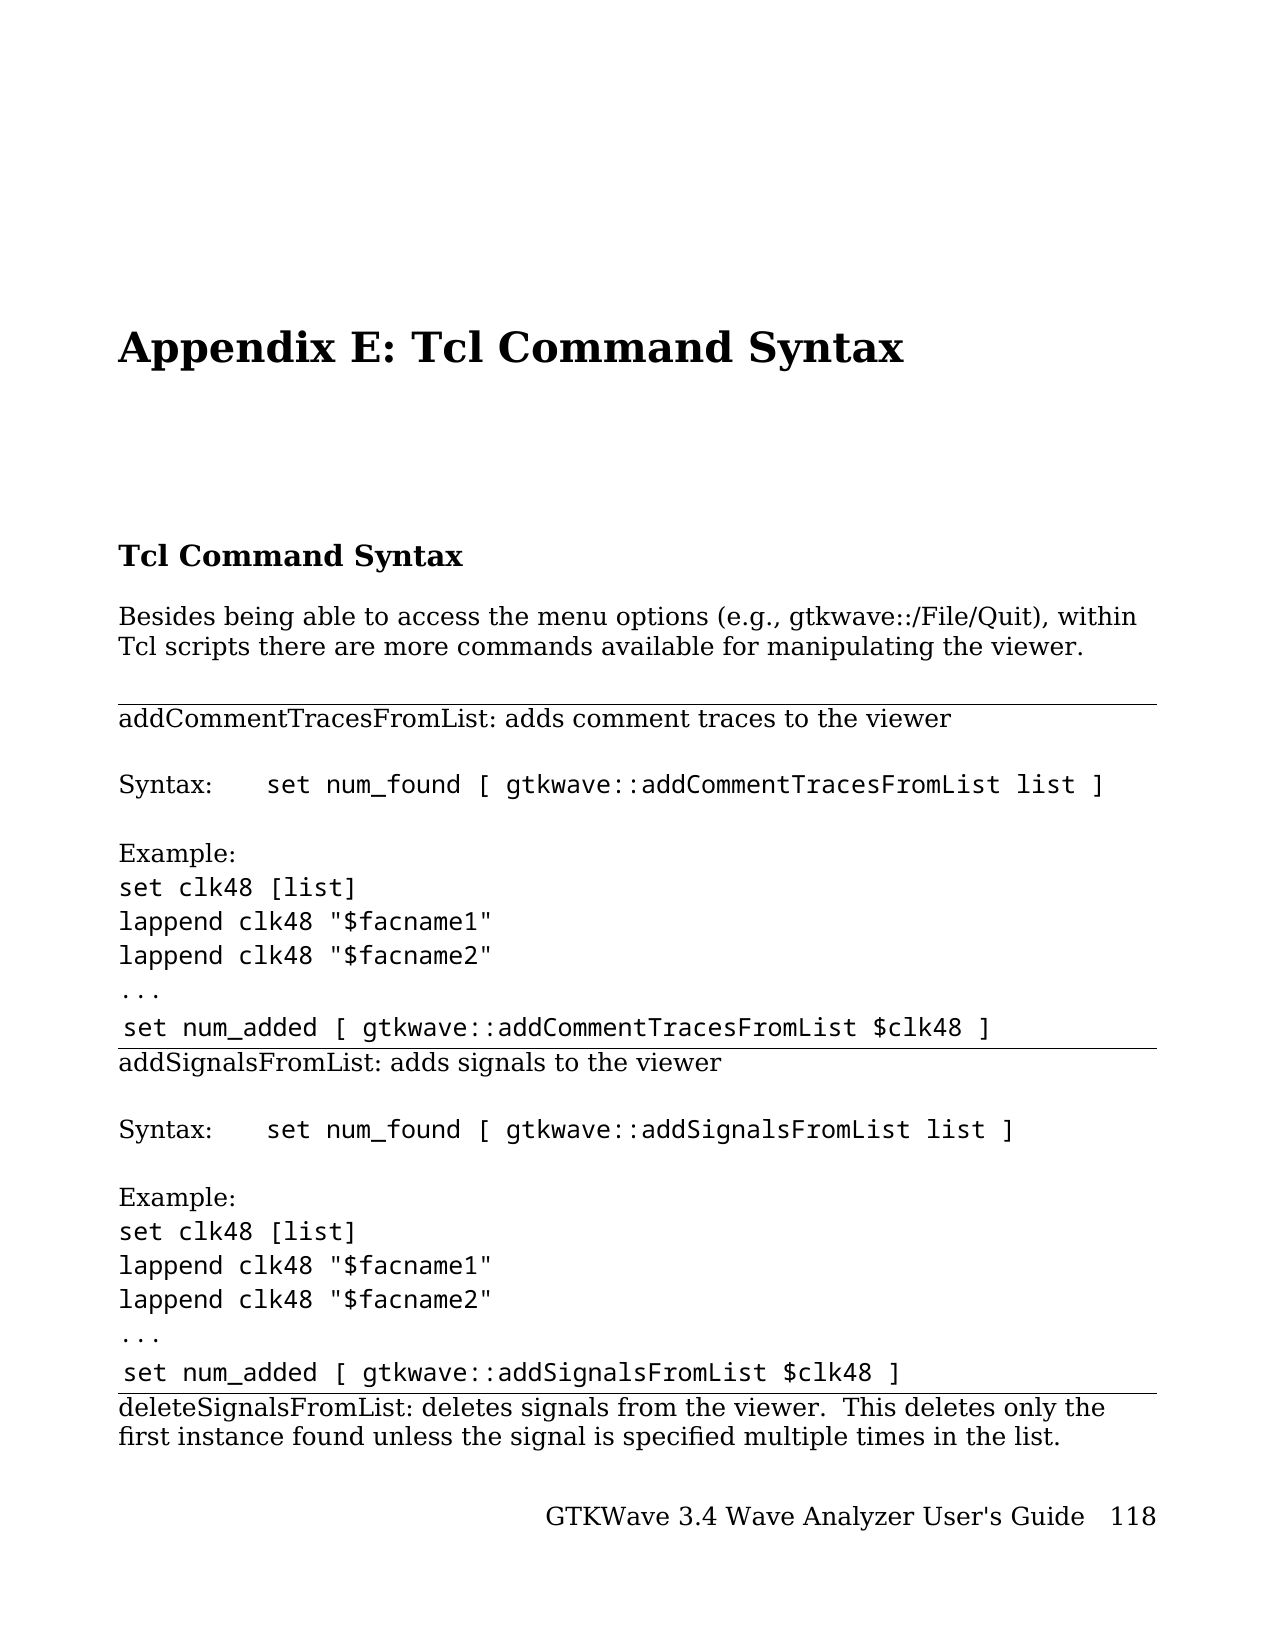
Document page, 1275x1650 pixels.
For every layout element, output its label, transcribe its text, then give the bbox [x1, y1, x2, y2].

text set clk48 [list] [118, 869, 1157, 903]
text addCommentTracesFromList: adds comment traces to the viewer [118, 705, 1157, 733]
text Syntax: set num_found [ gtkwave::addCommentTracesFromList list ] [118, 767, 1157, 801]
text Besides being able to access the menu options (e.g., gtkwave::/File/Quit), within Tcl scripts there are more commands available for manipulating the viewer. [118, 603, 1157, 661]
text lappend clk48 "$facname2" [118, 1282, 1157, 1316]
text set clk48 [list] [118, 1214, 1157, 1248]
subtitle Appendix E: Tcl Command Syntax [118, 324, 1157, 373]
text lappend clk48 "$facname1" [118, 903, 1157, 937]
text ... [118, 1316, 1157, 1350]
text ... [118, 971, 1157, 1006]
text Example: [118, 1180, 1157, 1214]
text set num_added [ gtkwave::addCommentTracesFromList $clk48 ] [118, 1006, 1157, 1048]
subtitle Tcl Command Syntax [118, 539, 1157, 573]
text set num_added [ gtkwave::addSignalsFromList $clk48 ] [118, 1350, 1157, 1393]
text lappend clk48 "$facname2" [118, 937, 1157, 971]
text Syntax: set num_found [ gtkwave::addSignalsFromList list ] [118, 1112, 1157, 1146]
text lappend clk48 "$facname1" [118, 1248, 1157, 1282]
text addSignalsFromList: adds signals to the viewer [118, 1049, 1157, 1078]
text Example: [118, 835, 1157, 869]
text deleteSignalsFromList: deletes signals from the viewer. This deletes only the first instance found unless the signal is specified multiple times in the list. [118, 1394, 1157, 1451]
